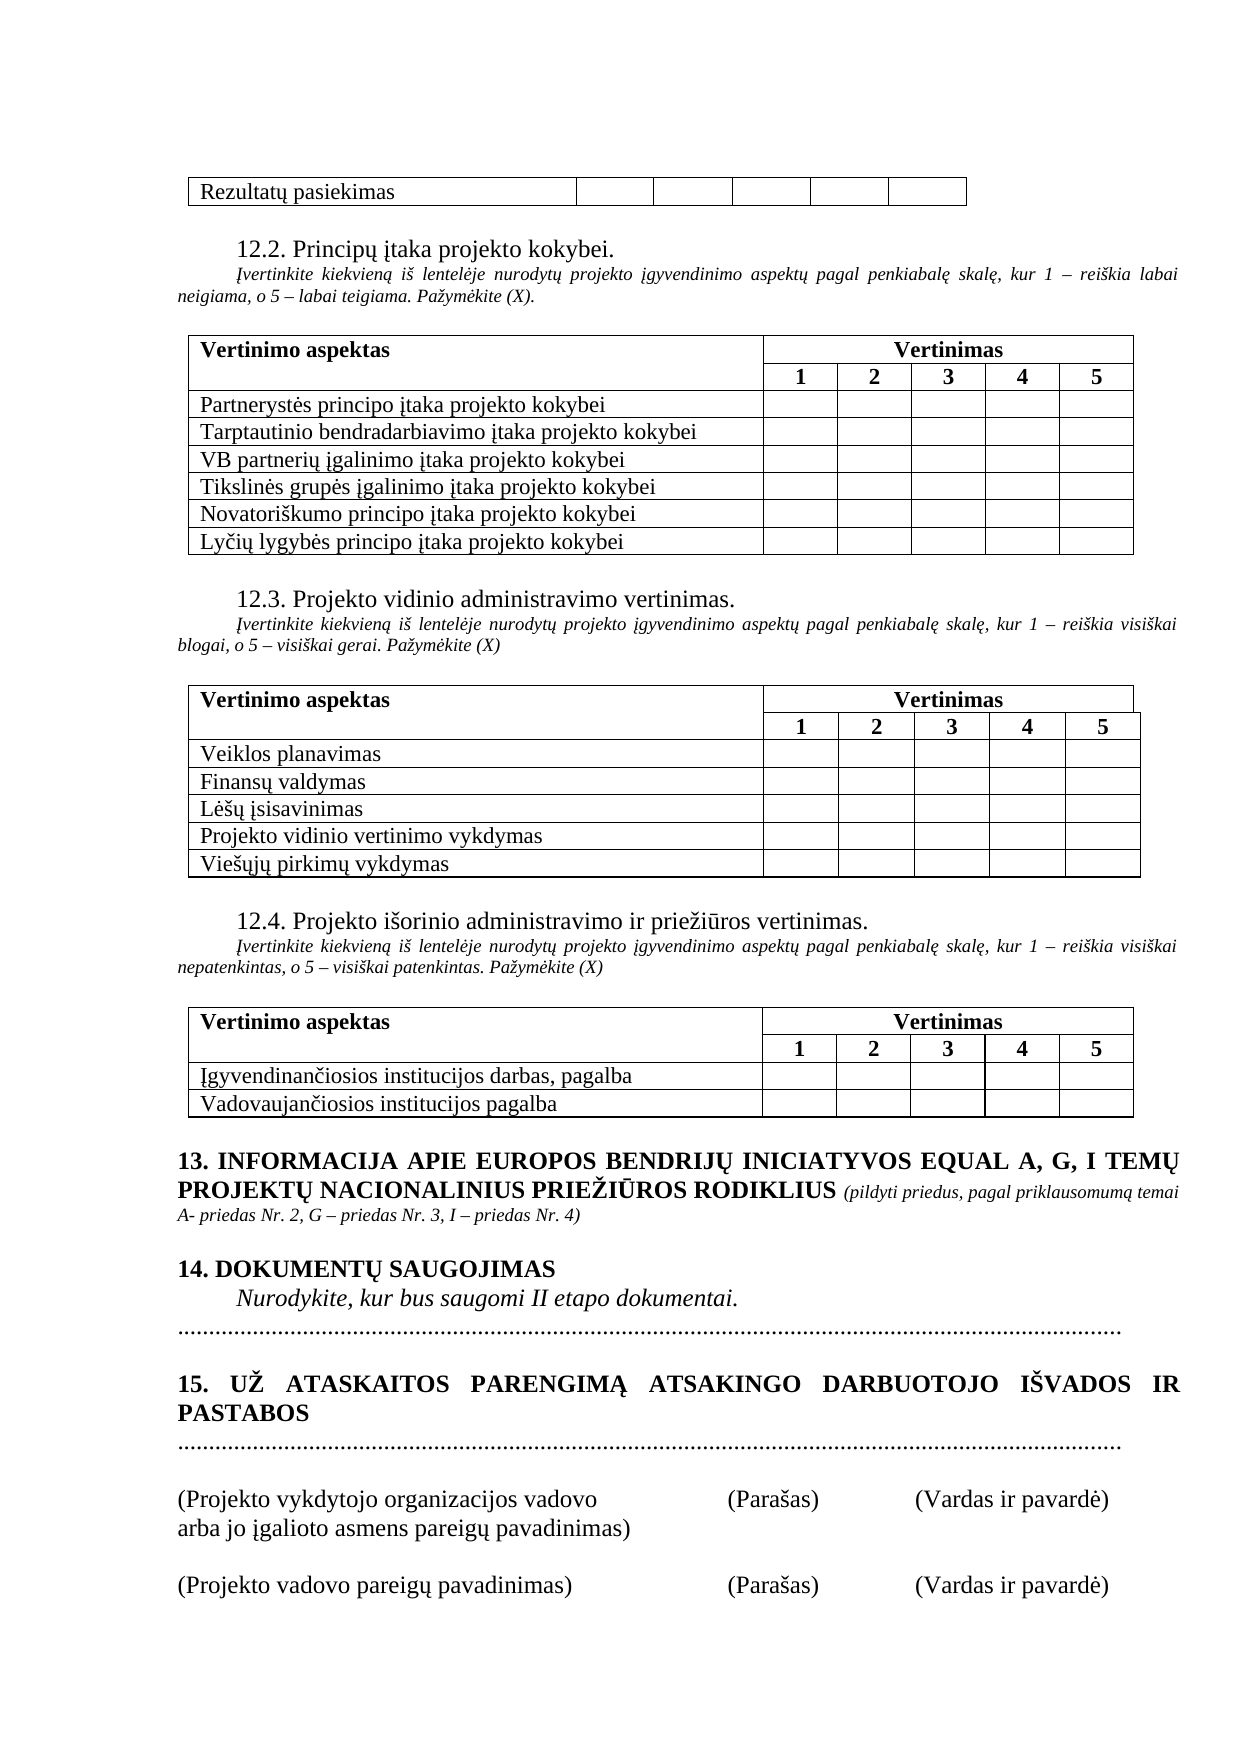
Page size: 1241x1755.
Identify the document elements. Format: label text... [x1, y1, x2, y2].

table_cell 1 [764, 713, 838, 739]
table_cell Įgyvendinančiosios institucijos darbas, pagalba [189, 1063, 762, 1089]
table_cell [838, 446, 911, 472]
table_cell [915, 768, 989, 794]
table_cell 2 [838, 364, 911, 390]
table_cell [764, 391, 837, 417]
table_cell [986, 391, 1059, 417]
table_cell [764, 823, 838, 849]
text Įvertinkite kiekvieną iš lentelėje nurodytų projekto įgyvendinimo aspektų pagal penkiabalę skalę, kur 1 – reiškia labai neigiama, o 5 – labai teigiama. Pažymėkite (X). [177, 263, 1181, 306]
table_cell [1066, 740, 1140, 767]
table_cell [912, 418, 985, 444]
text 12.3. Projekto vidinio administravimo vertinimas. [177, 584, 1181, 613]
table_cell 3 [911, 1035, 984, 1062]
table_cell Lėšų įsisavinimas [189, 795, 763, 822]
table_cell [764, 446, 837, 472]
text 12.2. Principų įtaka projekto kokybei. [177, 234, 1181, 263]
table_cell 1 [764, 364, 837, 390]
table_cell [986, 500, 1059, 527]
table_cell [990, 768, 1065, 794]
table_cell Viešųjų pirkimų vykdymas [189, 850, 763, 876]
table_cell [837, 1063, 910, 1089]
text (Projekto vykdytojo organizacijos vadovo (parašas) (vardas ir pavardė) [177, 1484, 1181, 1513]
table_cell [990, 795, 1065, 822]
table_cell [838, 418, 911, 444]
text . [177, 1311, 1181, 1340]
table_cell [911, 1090, 984, 1116]
text arba jo įgalioto asmens pareigų pavadinimas) [177, 1513, 1181, 1541]
table_cell [915, 740, 989, 767]
table_cell Projekto vidinio vertinimo vykdymas [189, 823, 763, 849]
table_cell 4 [986, 1035, 1059, 1062]
table_cell [986, 1063, 1059, 1089]
table_cell [990, 850, 1065, 876]
table_cell [839, 850, 914, 876]
text Įvertinkite kiekvieną iš lentelėje nurodytų projekto įgyvendinimo aspektų pagal penkiabalę skalę, kur 1 – reiškia visiškai nepatenkintas, o 5 – visiškai patenkintas. Pažymėkite (X) [177, 935, 1181, 978]
table_cell 1 [763, 1035, 836, 1062]
table_cell [912, 391, 985, 417]
table_header Vertinimas [764, 336, 1133, 362]
table_cell [1060, 473, 1133, 499]
table_cell [912, 446, 985, 472]
table_cell Finansų valdymas [189, 768, 763, 794]
table_cell [1060, 1090, 1133, 1116]
table_cell [915, 850, 989, 876]
text 13. INFORMACIJA APIE EUROPOS BENDRIJŲ INICIATYVOS EQUAL A, G, I TEMŲ PROJEKTŲ NACIONALINIUS PRIEŽIŪROS RODIKLIUS (pildyti priedus, pagal priklausomumą temai A- priedas Nr. 2, G – priedas Nr. 3, I – priedas Nr. 4) [177, 1146, 1181, 1225]
text 12.4. Projekto išorinio administravimo ir priežiūros vertinimas. [177, 906, 1181, 935]
table_cell [912, 500, 985, 527]
table_cell [764, 795, 838, 822]
table_cell [915, 795, 989, 822]
table_cell [763, 1090, 836, 1116]
table_cell 5 [1060, 364, 1133, 390]
text 15. UŽ ATASKAITOS PARENGIMĄ ATSAKINGO DARBUOTOJO IŠVADOS IR PASTABOS [177, 1369, 1181, 1426]
table_header Vertinimo aspektas [189, 1008, 762, 1062]
table_cell [839, 795, 914, 822]
table_cell [986, 1090, 1059, 1116]
table_cell Novatoriškumo principo įtaka projekto kokybei [189, 500, 763, 527]
table_cell [990, 823, 1065, 849]
table_cell [986, 528, 1059, 554]
table_cell [911, 1063, 984, 1089]
table_cell [839, 740, 914, 767]
table_header [1134, 685, 1141, 712]
text (Projekto vadovo pareigų pavadinimas) (parašas) (vardas ir pavardė) [177, 1570, 1181, 1599]
table_cell [764, 528, 837, 554]
table_cell [764, 768, 838, 794]
table_cell [1060, 528, 1133, 554]
table_header Vertinimas [763, 1008, 1133, 1034]
table_cell [838, 528, 911, 554]
table_cell 5 [1060, 1035, 1133, 1062]
table_cell [839, 768, 914, 794]
table_cell [837, 1090, 910, 1116]
text 14. DOKUMENTŲ SAUGOJIMAS [177, 1254, 1181, 1283]
table_cell [986, 446, 1059, 472]
table_cell [764, 500, 837, 527]
table_cell [1066, 795, 1140, 822]
table_cell [990, 740, 1065, 767]
table_cell [838, 391, 911, 417]
table_cell [1060, 446, 1133, 472]
table_cell [764, 850, 838, 876]
table_cell Lyčių lygybės principo įtaka projekto kokybei [189, 528, 763, 554]
table_cell [1060, 1063, 1133, 1089]
table_cell Partnerystės principo įtaka projekto kokybei [189, 391, 763, 417]
table_cell [763, 1063, 836, 1089]
table_cell 5 [1066, 713, 1140, 739]
table_cell [654, 178, 732, 204]
table_cell [838, 500, 911, 527]
table_header Vertinimas [764, 686, 1133, 712]
table_cell [889, 178, 966, 204]
table_cell [1060, 418, 1133, 444]
table_cell [1066, 823, 1140, 849]
text Įvertinkite kiekvieną iš lentelėje nurodytų projekto įgyvendinimo aspektų pagal penkiabalę skalę, kur 1 – reiškia visiškai blogai, o 5 – visiškai gerai. Pažymėkite (X) [177, 613, 1181, 656]
table_cell Rezultatų pasiekimas [189, 178, 576, 204]
table_cell Vadovaujančiosios institucijos pagalba [189, 1090, 762, 1116]
table_cell [764, 418, 837, 444]
table_cell [577, 178, 653, 204]
text . [177, 1426, 1181, 1455]
text Nurodykite, kur bus saugomi II etapo dokumentai. [177, 1283, 1181, 1311]
table_cell [986, 473, 1059, 499]
table_cell [733, 178, 810, 204]
table_cell [986, 418, 1059, 444]
table_cell [912, 528, 985, 554]
table_cell 2 [837, 1035, 910, 1062]
table_cell [764, 740, 838, 767]
table_cell 3 [915, 713, 989, 739]
table_cell Veiklos planavimas [189, 740, 763, 767]
table_cell [912, 473, 985, 499]
table_cell [764, 473, 837, 499]
table_cell [1060, 500, 1133, 527]
table_cell [915, 823, 989, 849]
table_cell 2 [839, 713, 914, 739]
table_header Vertinimo aspektas [189, 686, 763, 739]
table_cell 4 [986, 364, 1059, 390]
table_cell [839, 823, 914, 849]
table_cell Tarptautinio bendradarbiavimo įtaka projekto kokybei [189, 418, 763, 444]
table_cell VB partnerių įgalinimo įtaka projekto kokybei [189, 446, 763, 472]
table_cell 3 [912, 364, 985, 390]
table_cell Tikslinės grupės įgalinimo įtaka projekto kokybei [189, 473, 763, 499]
table_cell [1060, 391, 1133, 417]
table_cell [1066, 768, 1140, 794]
table_cell 4 [990, 713, 1065, 739]
table_cell [811, 178, 888, 204]
table_cell [1066, 850, 1140, 876]
table_header Vertinimo aspektas [189, 336, 763, 390]
table_cell [838, 473, 911, 499]
